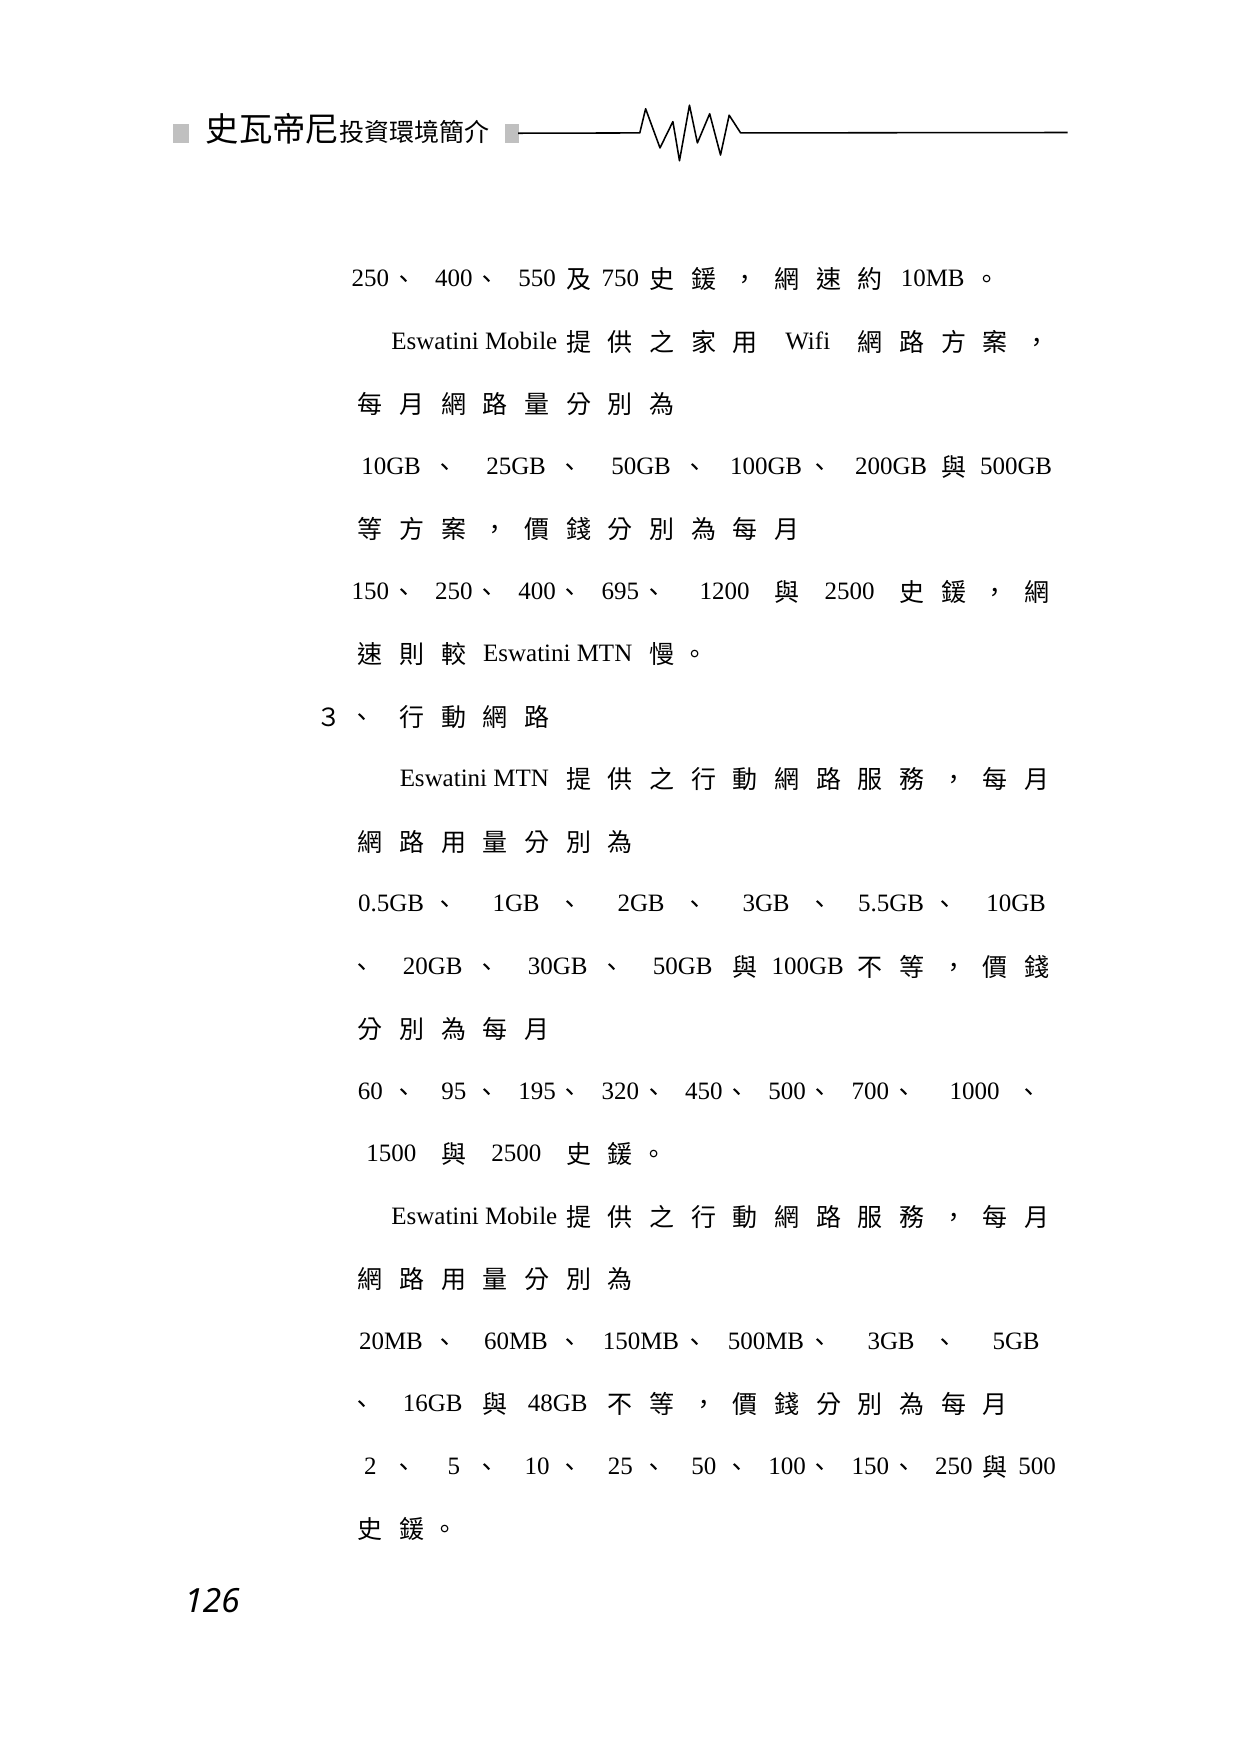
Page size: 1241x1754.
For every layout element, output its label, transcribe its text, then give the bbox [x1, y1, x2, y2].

text 250、400、550及750史鍰，網速約10MB。 [330, 236, 1058, 299]
text ３、行動網路 [281, 674, 1058, 736]
text Eswatini Mobile提供之行動網路服務，每月網路用量分別為20MB、60MB、150MB、500MB、3GB、5GB、16GB與48GB不等，價錢分別為每月2、5、10、25、50、100、150、250與500史鍰。 [330, 1174, 1058, 1549]
text Eswatini MTN提供之行動網路服務，每月網路用量分別為0.5GB、1GB、2GB、3GB、5.5GB、10GB、20GB、30GB、50GB與100GB不等，價錢分別為每月60、95、195、320、450、500、700、1000、1500與2500史鍰。 [330, 736, 1058, 1174]
text Eswatini Mobile提供之家用Wifi網路方案，每月網路量分別為10GB、25GB、50GB、100GB、200GB與500GB等方案，價錢分別為每月150、250、400、695、1200與2500史鍰，網速則較Eswatini MTN慢。 [330, 299, 1058, 674]
